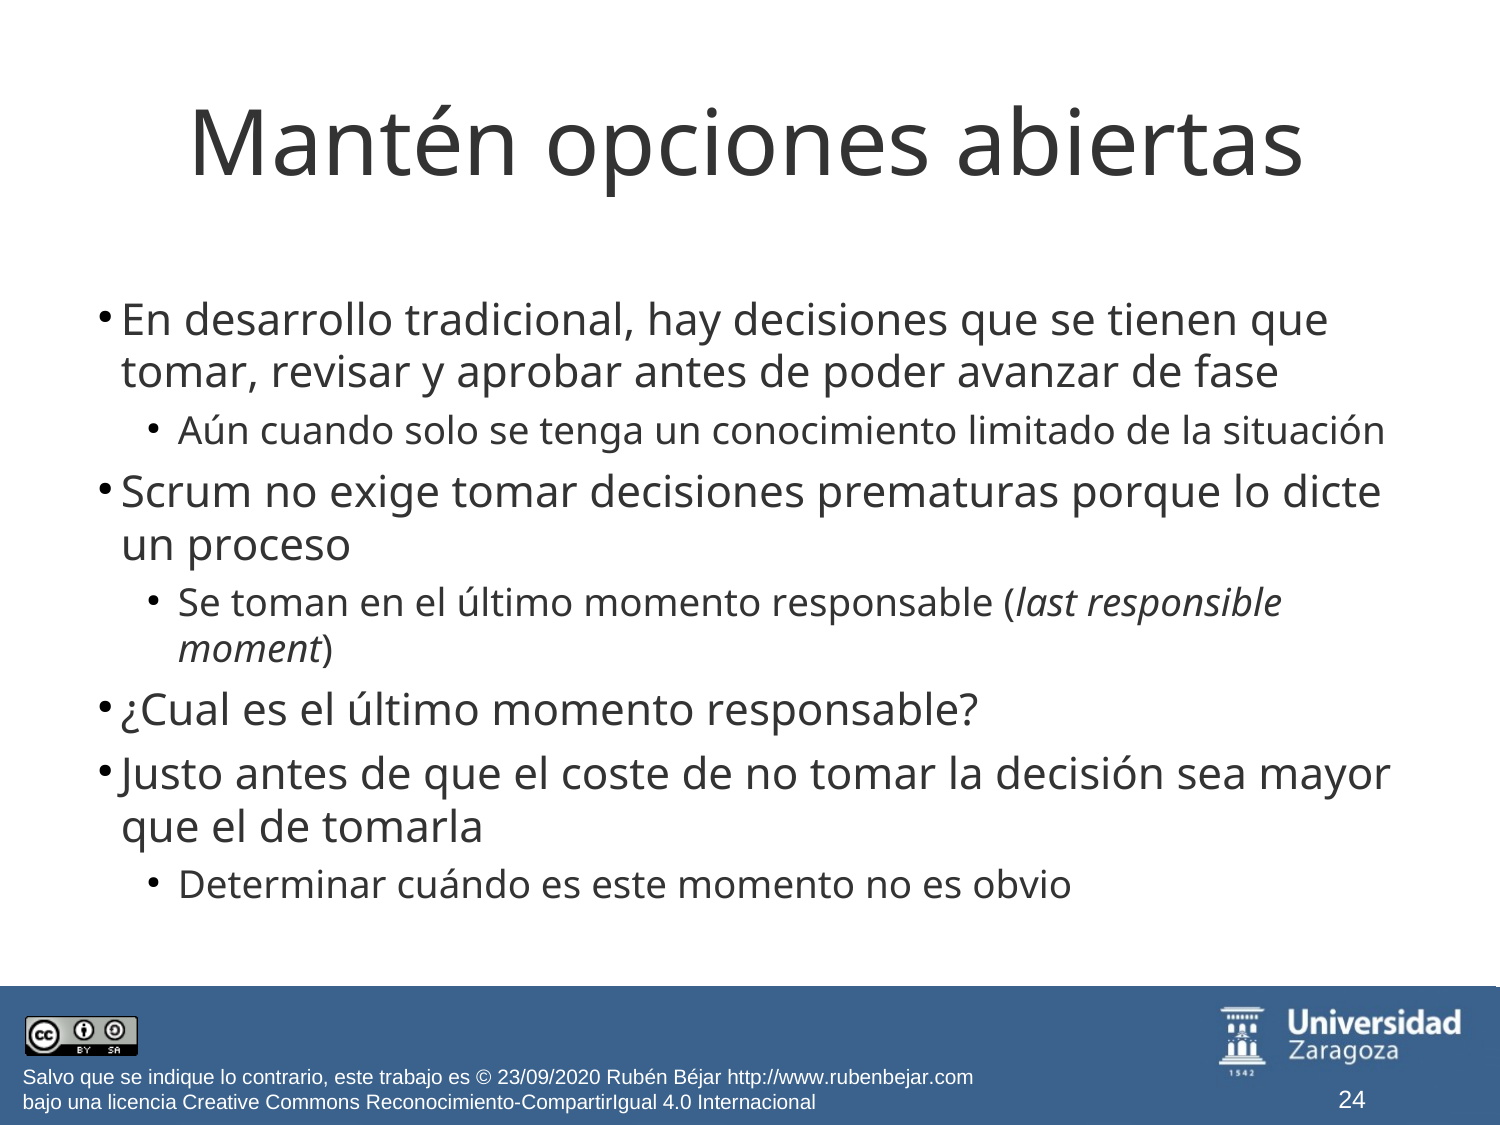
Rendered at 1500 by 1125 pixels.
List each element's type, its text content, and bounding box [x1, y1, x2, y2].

title Mantén opciones abiertas [74, 21, 1420, 257]
picture [0, 986, 1500, 1125]
list En desarrollo tradicional, hay decisiones que se tienen que tomar, revisar y aprobar antes de poder avanzar de fase Aún cuando solo se tenga un conocimiento limitado de la situación Scrum no exige tomar decisiones prematuras porque lo dicte un proceso Se toman en el último momento responsable (last responsible moment) ¿Cual es el último momento responsable? Justo antes de que el coste de no tomar la decisión sea mayor que el de tomarla Determinar cuándo es este momento no es obvio [82, 283, 1418, 957]
